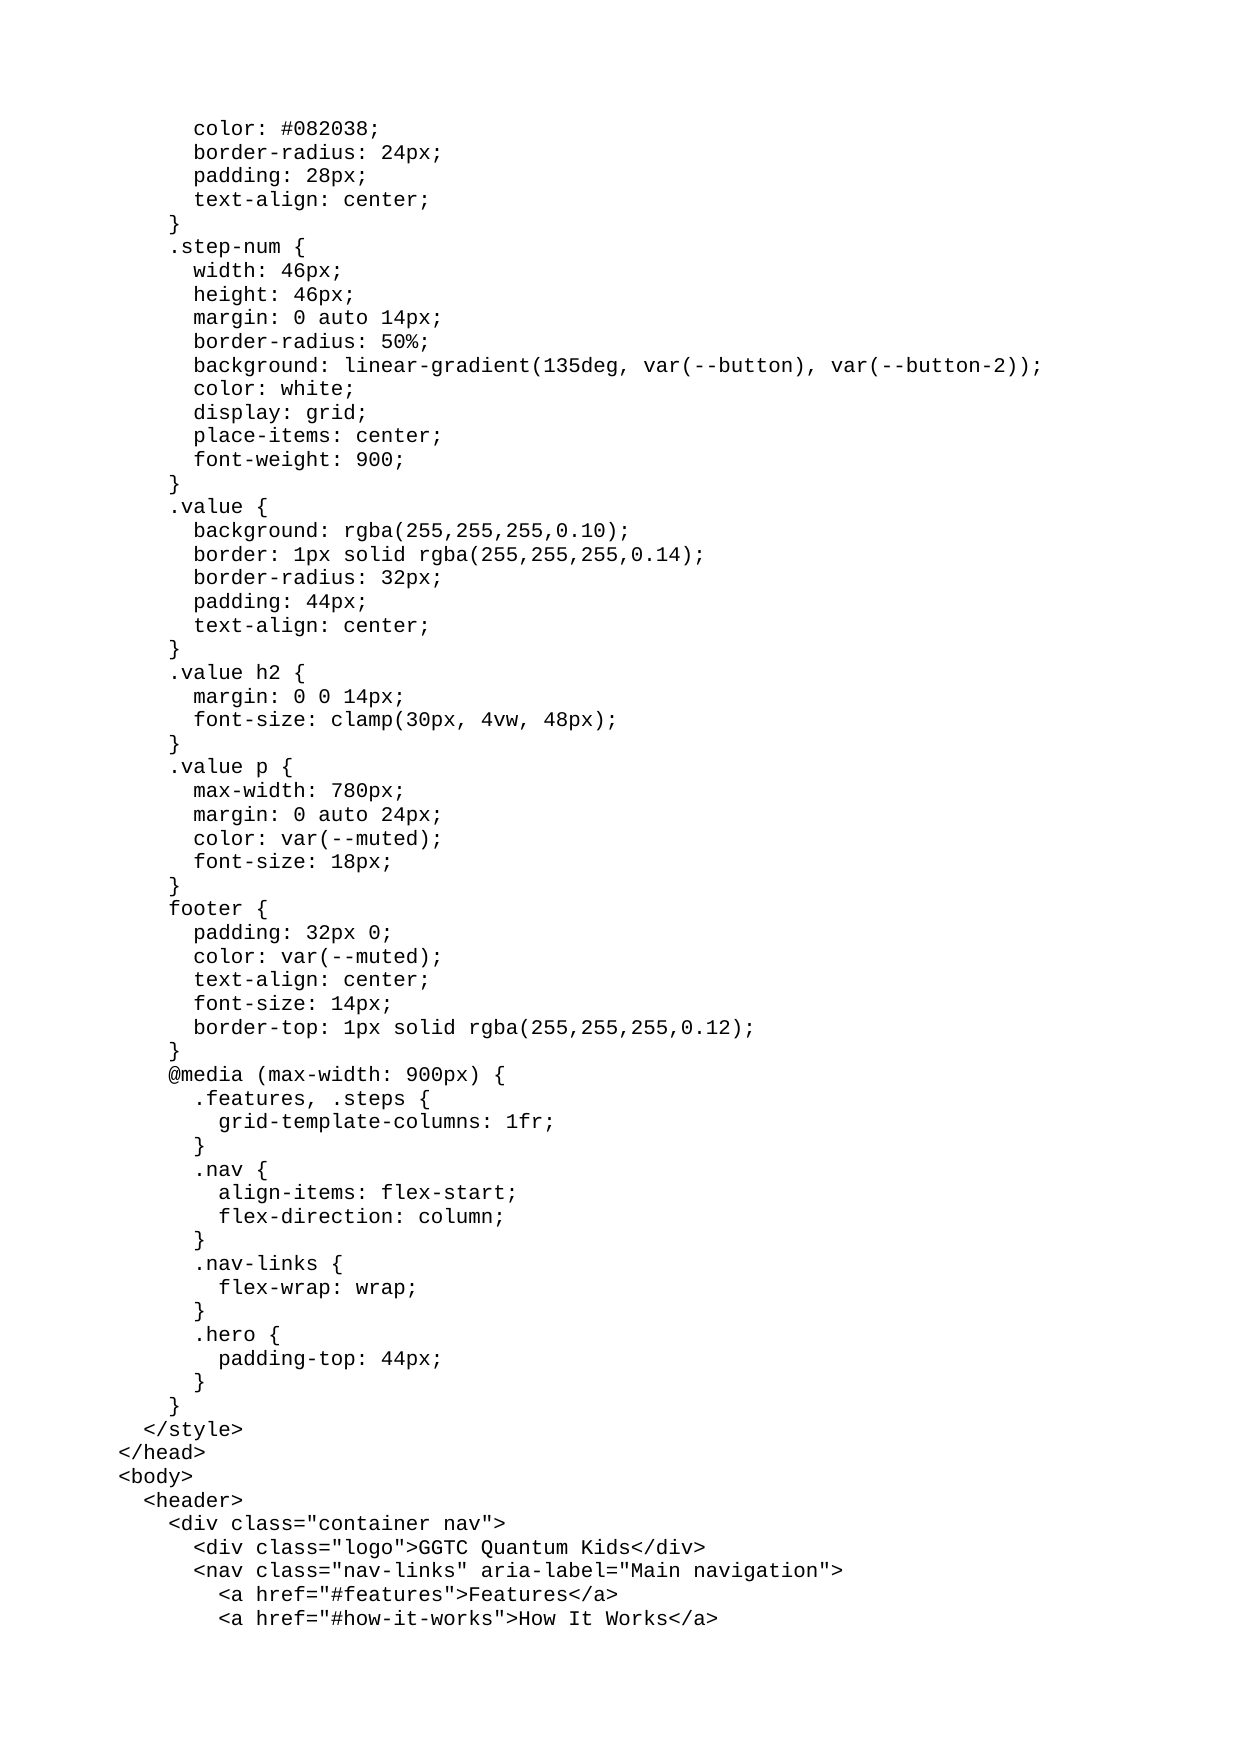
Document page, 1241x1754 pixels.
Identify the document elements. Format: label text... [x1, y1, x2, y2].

text padding-top: 44px; [118, 1348, 1122, 1371]
text <a href="#features">Features</a> [118, 1584, 1122, 1608]
text .value p { [118, 757, 1122, 780]
text <header> [118, 1489, 1122, 1513]
text border-radius: 24px; [118, 142, 1122, 165]
text color: white; [118, 378, 1122, 402]
text text-align: center; [118, 969, 1122, 993]
text margin: 0 0 14px; [118, 686, 1122, 709]
text </style> [118, 1419, 1122, 1442]
text text-align: center; [118, 189, 1122, 213]
text font-weight: 900; [118, 449, 1122, 473]
text <div class="container nav"> [118, 1513, 1122, 1537]
text padding: 28px; [118, 165, 1122, 189]
text .value h2 { [118, 662, 1122, 686]
text flex-wrap: wrap; [118, 1277, 1122, 1300]
text </head> [118, 1442, 1122, 1466]
text max-width: 780px; [118, 780, 1122, 804]
text border-radius: 50%; [118, 331, 1122, 354]
text } [118, 638, 1122, 662]
text } [118, 213, 1122, 236]
text } [118, 733, 1122, 757]
text } [118, 875, 1122, 898]
text <body> [118, 1466, 1122, 1489]
text margin: 0 auto 14px; [118, 307, 1122, 331]
text <div class="logo">GGTC Quantum Kids</div> [118, 1537, 1122, 1561]
text align-items: flex-start; [118, 1182, 1122, 1206]
text margin: 0 auto 24px; [118, 804, 1122, 827]
text .features, .steps { [118, 1088, 1122, 1111]
text font-size: clamp(30px, 4vw, 48px); [118, 709, 1122, 733]
text color: #082038; [118, 118, 1122, 142]
text } [118, 1300, 1122, 1324]
text .nav-links { [118, 1253, 1122, 1277]
text } [118, 1395, 1122, 1419]
text .step-num { [118, 236, 1122, 260]
text <a href="#how-it-works">How It Works</a> [118, 1608, 1122, 1631]
text place-items: center; [118, 426, 1122, 449]
text .hero { [118, 1324, 1122, 1348]
text <nav class="nav-links" aria-label="Main navigation"> [118, 1561, 1122, 1584]
text .value { [118, 496, 1122, 520]
text flex-direction: column; [118, 1206, 1122, 1229]
text width: 46px; [118, 260, 1122, 284]
text } [118, 1135, 1122, 1158]
text background: rgba(255,255,255,0.10); [118, 520, 1122, 544]
text footer { [118, 898, 1122, 922]
text border: 1px solid rgba(255,255,255,0.14); [118, 544, 1122, 567]
text border-radius: 32px; [118, 567, 1122, 591]
text } [118, 473, 1122, 496]
text .nav { [118, 1158, 1122, 1182]
text display: grid; [118, 402, 1122, 426]
text @media (max-width: 900px) { [118, 1064, 1122, 1088]
text text-align: center; [118, 615, 1122, 638]
text grid-template-columns: 1fr; [118, 1111, 1122, 1135]
text } [118, 1371, 1122, 1395]
text font-size: 14px; [118, 993, 1122, 1017]
text color: var(--muted); [118, 827, 1122, 851]
text color: var(--muted); [118, 946, 1122, 969]
text padding: 32px 0; [118, 922, 1122, 946]
text background: linear-gradient(135deg, var(--button), var(--button-2)); [118, 354, 1122, 378]
text height: 46px; [118, 284, 1122, 307]
text border-top: 1px solid rgba(255,255,255,0.12); [118, 1017, 1122, 1040]
text } [118, 1229, 1122, 1253]
text padding: 44px; [118, 591, 1122, 615]
text font-size: 18px; [118, 851, 1122, 875]
text } [118, 1040, 1122, 1064]
